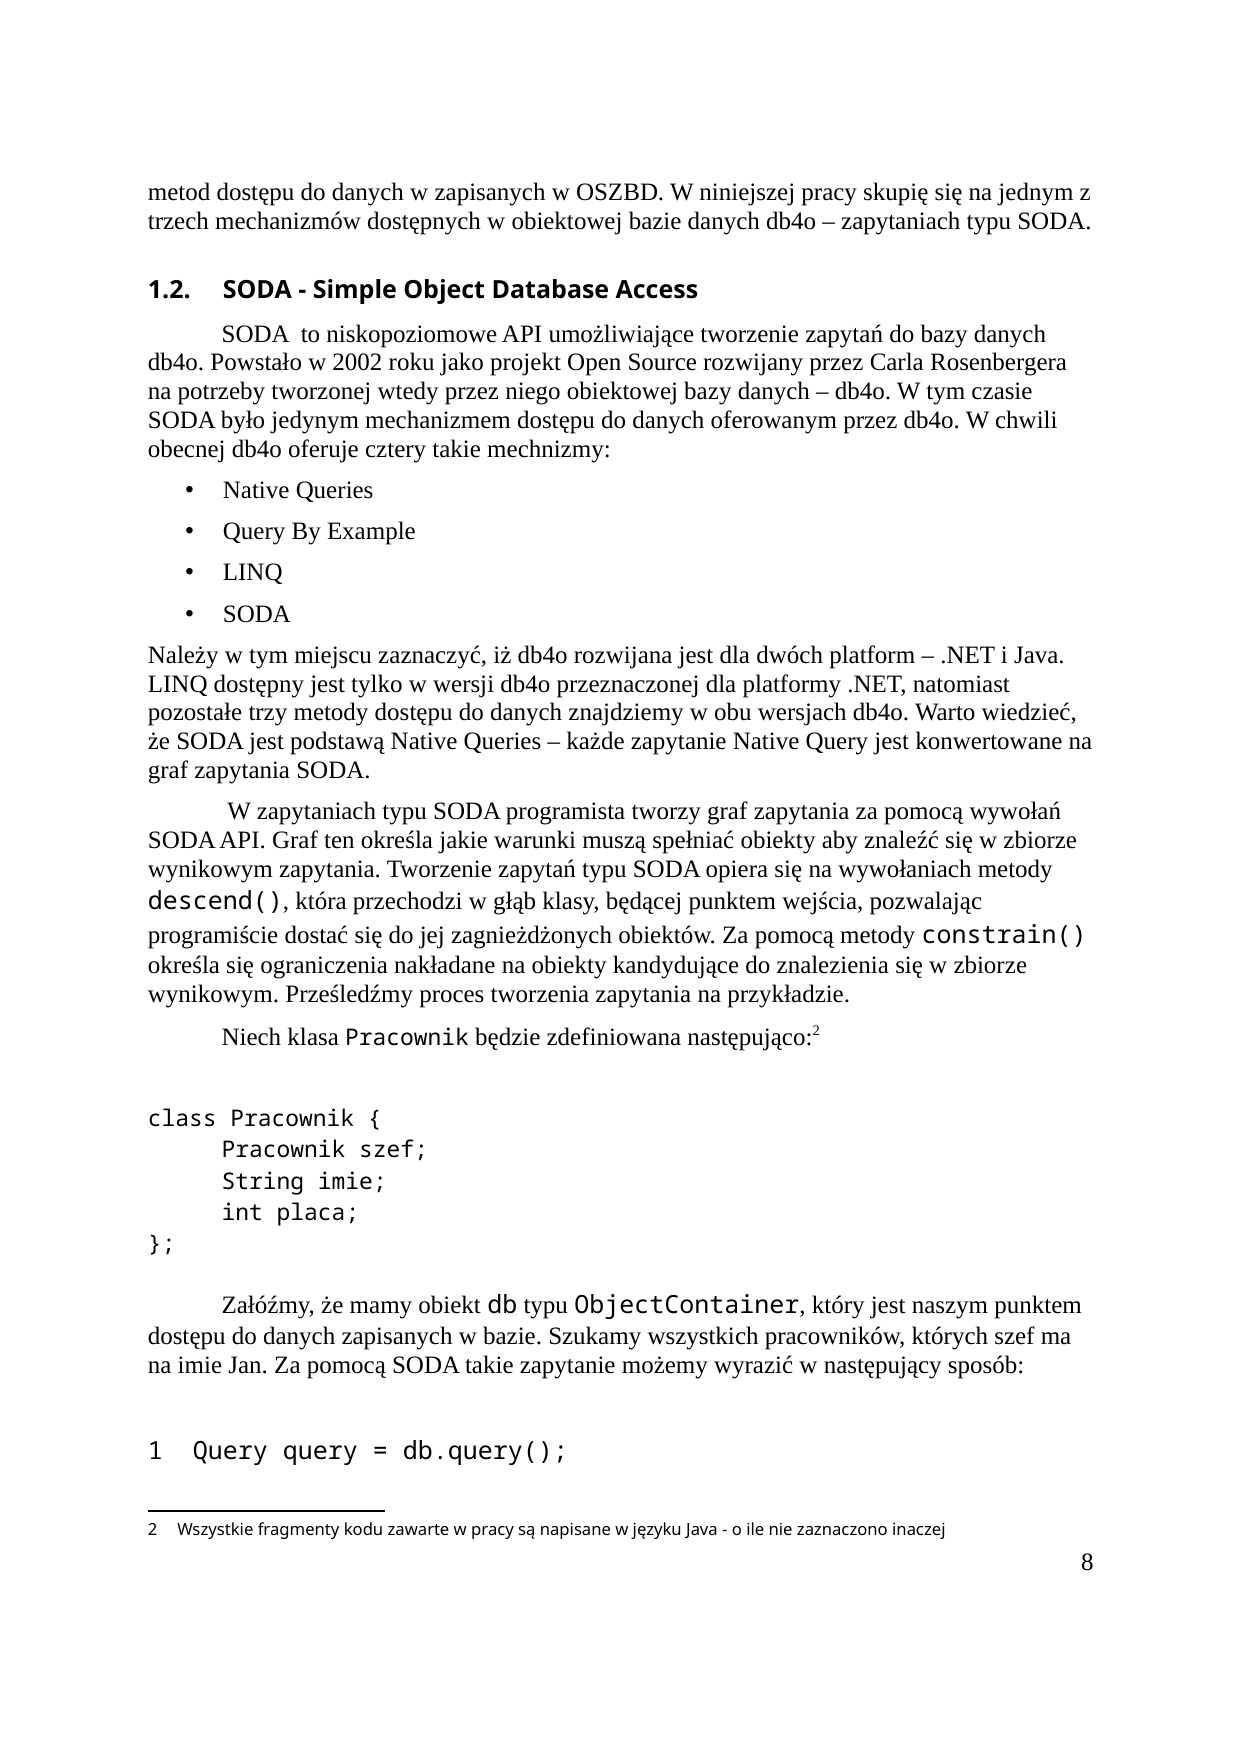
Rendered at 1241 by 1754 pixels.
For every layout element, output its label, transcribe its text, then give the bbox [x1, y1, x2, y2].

text W zapytaniach typu SODA programista tworzy graf zapytania za pomocą wywołań SODA API. Graf ten określa jakie warunki muszą spełniać obiekty aby znaleźć się w zbiorze wynikowym zapytania. Tworzenie zapytań typu SODA opiera się na wywołaniach metody descend(), która przechodzi w głąb klasy, będącej punktem wejścia, pozwalając programiście dostać się do jej zagnieżdżonych obiektów. Za pomocą metody constrain() określa się ograniczenia nakładane na obiekty kandydujące do znalezienia się w zbiorze wynikowym. Prześledźmy proces tworzenia zapytania na przykładzie. [148, 796, 1093, 1008]
list LINQ [185, 557, 1093, 586]
text int placa; [148, 1196, 1093, 1227]
text metod dostępu do danych w zapisanych w OSZBD. W niniejszej pracy skupię się na jednym z trzech mechanizmów dostępnych w obiektowej bazie danych db4o – zapytaniach typu SODA. [148, 177, 1093, 235]
text }; [148, 1227, 1093, 1258]
list SODA [185, 599, 1093, 627]
text 1 Query query = db.query(); [148, 1432, 1093, 1466]
text String imie; [148, 1164, 1093, 1196]
text Załóźmy, że mamy obiekt db typu ObjectContainer, który jest naszym punktem dostępu do danych zapisanych w bazie. Szukamy wszystkich pracowników, których szef ma na imie Jan. Za pomocą SODA takie zapytanie możemy wyrazić w następujący sposób: [148, 1287, 1093, 1379]
text Wszystkie fragmenty kodu zawarte w pracy są napisane w języku Java - o ile nie zaznaczono inaczej [148, 1517, 1093, 1540]
text Pracownik szef; [148, 1133, 1093, 1164]
text SODA to niskopoziomowe API umożliwiające tworzenie zapytań do bazy danych db4o. Powstało w 2002 roku jako projekt Open Source rozwijany przez Carla Rosenbergera na potrzeby tworzonej wtedy przez niego obiektowej bazy danych – db4o. W tym czasie SODA było jedynym mechanizmem dostępu do danych oferowanym przez db4o. W chwili obecnej db4o oferuje cztery takie mechnizmy: [148, 319, 1093, 462]
text Niech klasa Pracownik będzie zdefiniowana następująco: [148, 1021, 1093, 1052]
list Native Queries [185, 475, 1093, 504]
text Należy w tym miejscu zaznaczyć, iż db4o rozwijana jest dla dwóch platform – .NET i Java. LINQ dostępny jest tylko w wersji db4o przeznaczonej dla platformy .NET, natomiast pozostałe trzy metody dostępu do danych znajdziemy w obu wersjach db4o. Warto wiedzieć, że SODA jest podstawą Native Queries – każde zapytanie Native Query jest konwertowane na graf zapytania SODA. [148, 640, 1093, 784]
list Query By Example [185, 516, 1093, 545]
text class Pracownik { [148, 1102, 1093, 1133]
subtitle SODA - Simple Object Database Access [148, 272, 1093, 306]
